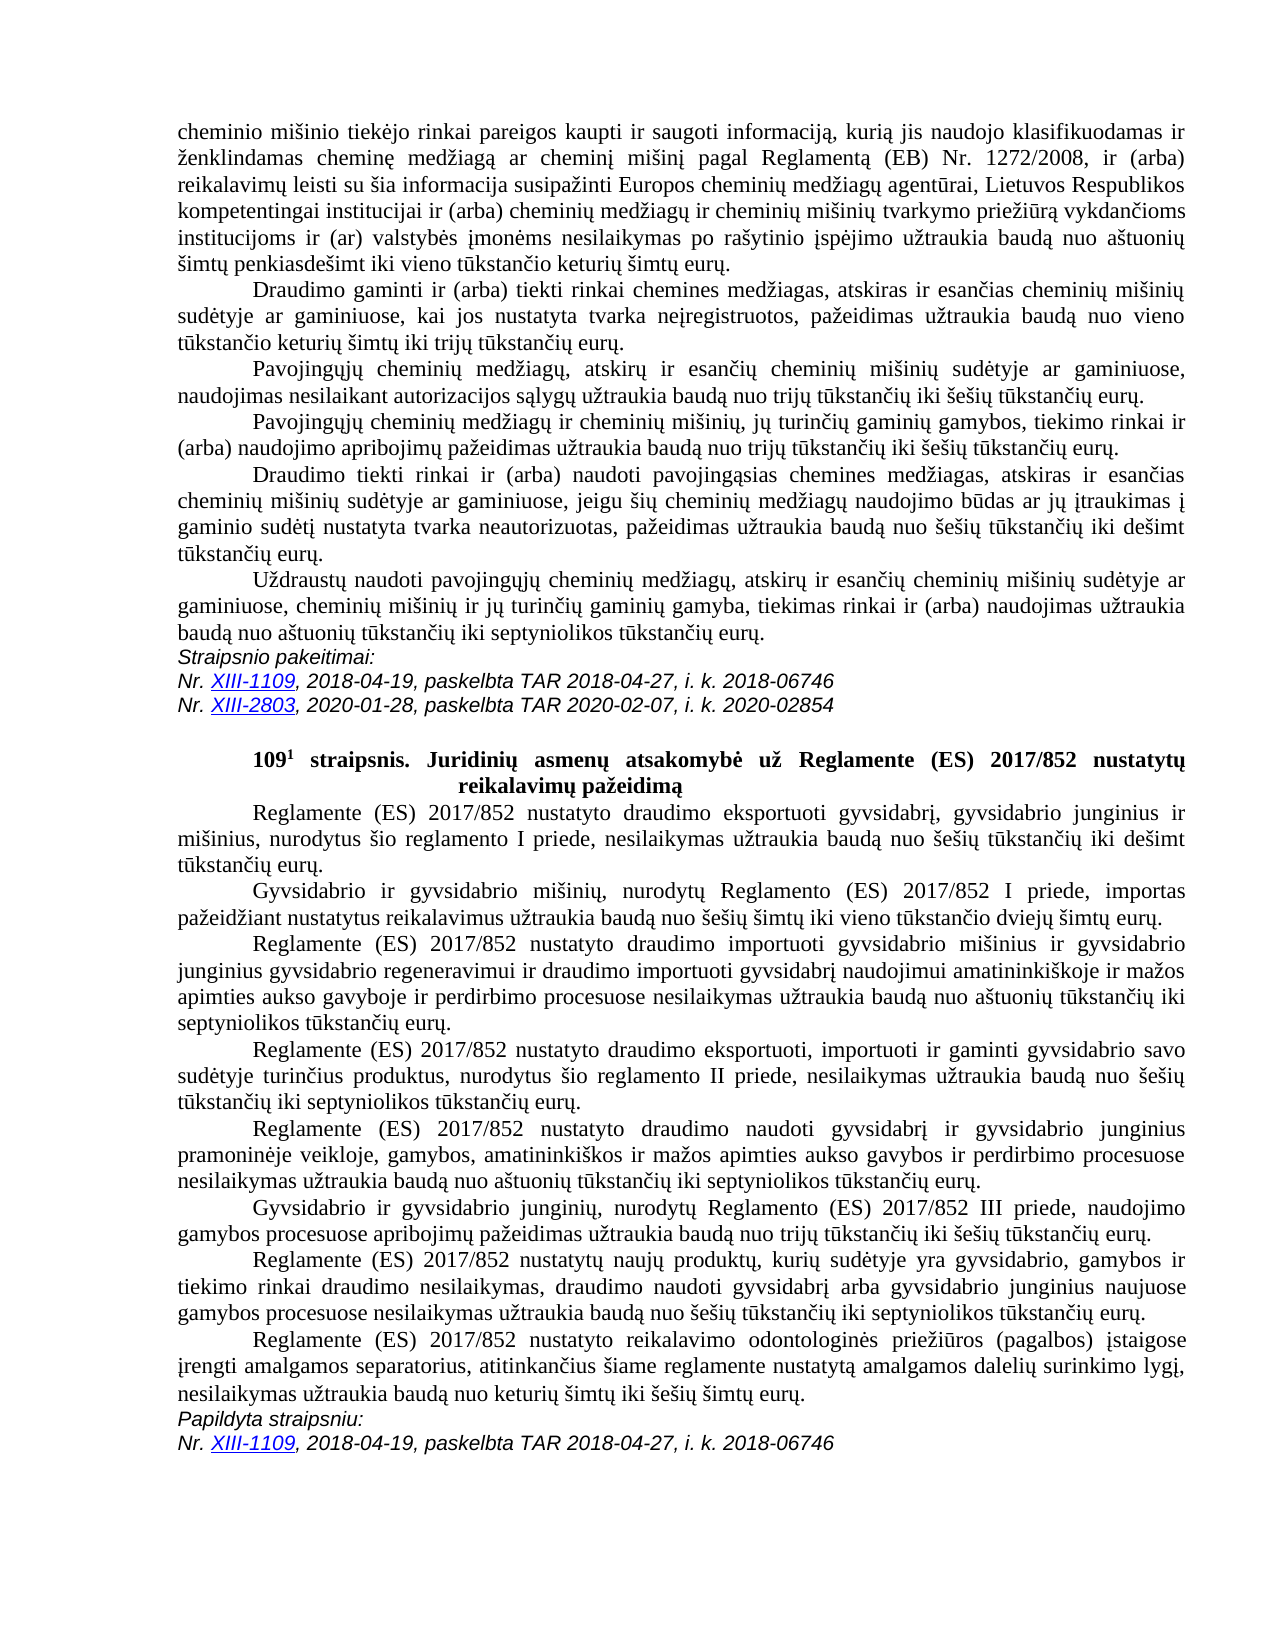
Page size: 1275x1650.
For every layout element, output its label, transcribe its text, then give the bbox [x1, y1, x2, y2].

text Reglamente (ES) 2017/852 nustatyto draudimo eksportuoti gyvsidabrį, gyvsidabrio junginius ir mišinius, nurodytus šio reglamento I priede, nesilaikymas užtraukia baudą nuo šešių tūkstančių iki dešimt tūkstančių eurų. [177, 798, 1186, 878]
text Pavojingųjų cheminių medžiagų ir cheminių mišinių, jų turinčių gaminių gamybos, tiekimo rinkai ir (arba) naudojimo apribojimų pažeidimas užtraukia baudą nuo trijų tūkstančių iki šešių tūkstančių eurų. [177, 408, 1186, 461]
text Gyvsidabrio ir gyvsidabrio junginių, nurodytų Reglamento (ES) 2017/852 III priede, naudojimo gamybos procesuose apribojimų pažeidimas užtraukia baudą nuo trijų tūkstančių iki šešių tūkstančių eurų. [177, 1194, 1186, 1247]
text Reglamente (ES) 2017/852 nustatyto reikalavimo odontologinės priežiūros (pagalbos) įstaigose įrengti amalgamos separatorius, atitinkančius šiame reglamente nustatytą amalgamos dalelių surinkimo lygį, nesilaikymas užtraukia baudą nuo keturių šimtų iki šešių šimtų eurų. [177, 1326, 1186, 1407]
text Reglamente (ES) 2017/852 nustatyto draudimo naudoti gyvsidabrį ir gyvsidabrio junginius pramoninėje veikloje, gamybos, amatininkiškos ir mažos apimties aukso gavybos ir perdirbimo procesuose nesilaikymas užtraukia baudą nuo aštuonių tūkstančių iki septyniolikos tūkstančių eurų. [177, 1115, 1186, 1194]
text Nr. XIII-1109, 2018-04-19, paskelbta TAR 2018-04-27, i. k. 2018-06746 [177, 669, 1186, 693]
text Gyvsidabrio ir gyvsidabrio mišinių, nurodytų Reglamento (ES) 2017/852 I priede, importas pažeidžiant nustatytus reikalavimus užtraukia baudą nuo šešių šimtų iki vieno tūkstančio dviejų šimtų eurų. [177, 878, 1186, 930]
text Pavojingųjų cheminių medžiagų, atskirų ir esančių cheminių mišinių sudėtyje ar gaminiuose, naudojimas nesilaikant autorizacijos sąlygų užtraukia baudą nuo trijų tūkstančių iki šešių tūkstančių eurų. [177, 355, 1186, 408]
text Straipsnio pakeitimai: [177, 645, 1186, 669]
text Draudimo gaminti ir (arba) tiekti rinkai chemines medžiagas, atskiras ir esančias cheminių mišinių sudėtyje ar gaminiuose, kai jos nustatyta tvarka neįregistruotos, pažeidimas užtraukia baudą nuo vieno tūkstančio keturių šimtų iki trijų tūkstančių eurų. [177, 276, 1186, 355]
text Papildyta straipsniu: [177, 1407, 1186, 1431]
text Reglamente (ES) 2017/852 nustatyto draudimo importuoti gyvsidabrio mišinius ir gyvsidabrio junginius gyvsidabrio regeneravimui ir draudimo importuoti gyvsidabrį naudojimui amatininkiškoje ir mažos apimties aukso gavyboje ir perdirbimo procesuose nesilaikymas užtraukia baudą nuo aštuonių tūkstančių iki septyniolikos tūkstančių eurų. [177, 930, 1186, 1036]
text Uždraustų naudoti pavojingųjų cheminių medžiagų, atskirų ir esančių cheminių mišinių sudėtyje ar gaminiuose, cheminių mišinių ir jų turinčių gaminių gamyba, tiekimas rinkai ir (arba) naudojimas užtraukia baudą nuo aštuonių tūkstančių iki septyniolikos tūkstančių eurų. [177, 566, 1186, 645]
text 1091 straipsnis. Juridinių asmenų atsakomybė už Reglamente (ES) 2017/852 nustatytų reikalavimų pažeidimą [252, 746, 1186, 798]
text cheminio mišinio tiekėjo rinkai pareigos kaupti ir saugoti informaciją, kurią jis naudojo klasifikuodamas ir ženklindamas cheminę medžiagą ar cheminį mišinį pagal Reglamentą (EB) Nr. 1272/2008, ir (arba) reikalavimų leisti su šia informacija susipažinti Europos cheminių medžiagų agentūrai, Lietuvos Respublikos kompetentingai institucijai ir (arba) cheminių medžiagų ir cheminių mišinių tvarkymo priežiūrą vykdančioms institucijoms ir (ar) valstybės įmonėms nesilaikymas po rašytinio įspėjimo užtraukia baudą nuo aštuonių šimtų penkiasdešimt iki vieno tūkstančio keturių šimtų eurų. [177, 118, 1186, 276]
text Reglamente (ES) 2017/852 nustatyto draudimo eksportuoti, importuoti ir gaminti gyvsidabrio savo sudėtyje turinčius produktus, nurodytus šio reglamento II priede, nesilaikymas užtraukia baudą nuo šešių tūkstančių iki septyniolikos tūkstančių eurų. [177, 1036, 1186, 1115]
text Draudimo tiekti rinkai ir (arba) naudoti pavojingąsias chemines medžiagas, atskiras ir esančias cheminių mišinių sudėtyje ar gaminiuose, jeigu šių cheminių medžiagų naudojimo būdas ar jų įtraukimas į gaminio sudėtį nustatyta tvarka neautorizuotas, pažeidimas užtraukia baudą nuo šešių tūkstančių iki dešimt tūkstančių eurų. [177, 461, 1186, 566]
text Nr. XIII-1109, 2018-04-19, paskelbta TAR 2018-04-27, i. k. 2018-06746 [177, 1431, 1186, 1455]
text Reglamente (ES) 2017/852 nustatytų naujų produktų, kurių sudėtyje yra gyvsidabrio, gamybos ir tiekimo rinkai draudimo nesilaikymas, draudimo naudoti gyvsidabrį arba gyvsidabrio junginius naujuose gamybos procesuose nesilaikymas užtraukia baudą nuo šešių tūkstančių iki septyniolikos tūkstančių eurų. [177, 1247, 1186, 1326]
text Nr. XIII-2803, 2020-01-28, paskelbta TAR 2020-02-07, i. k. 2020-02854 [177, 693, 1186, 717]
